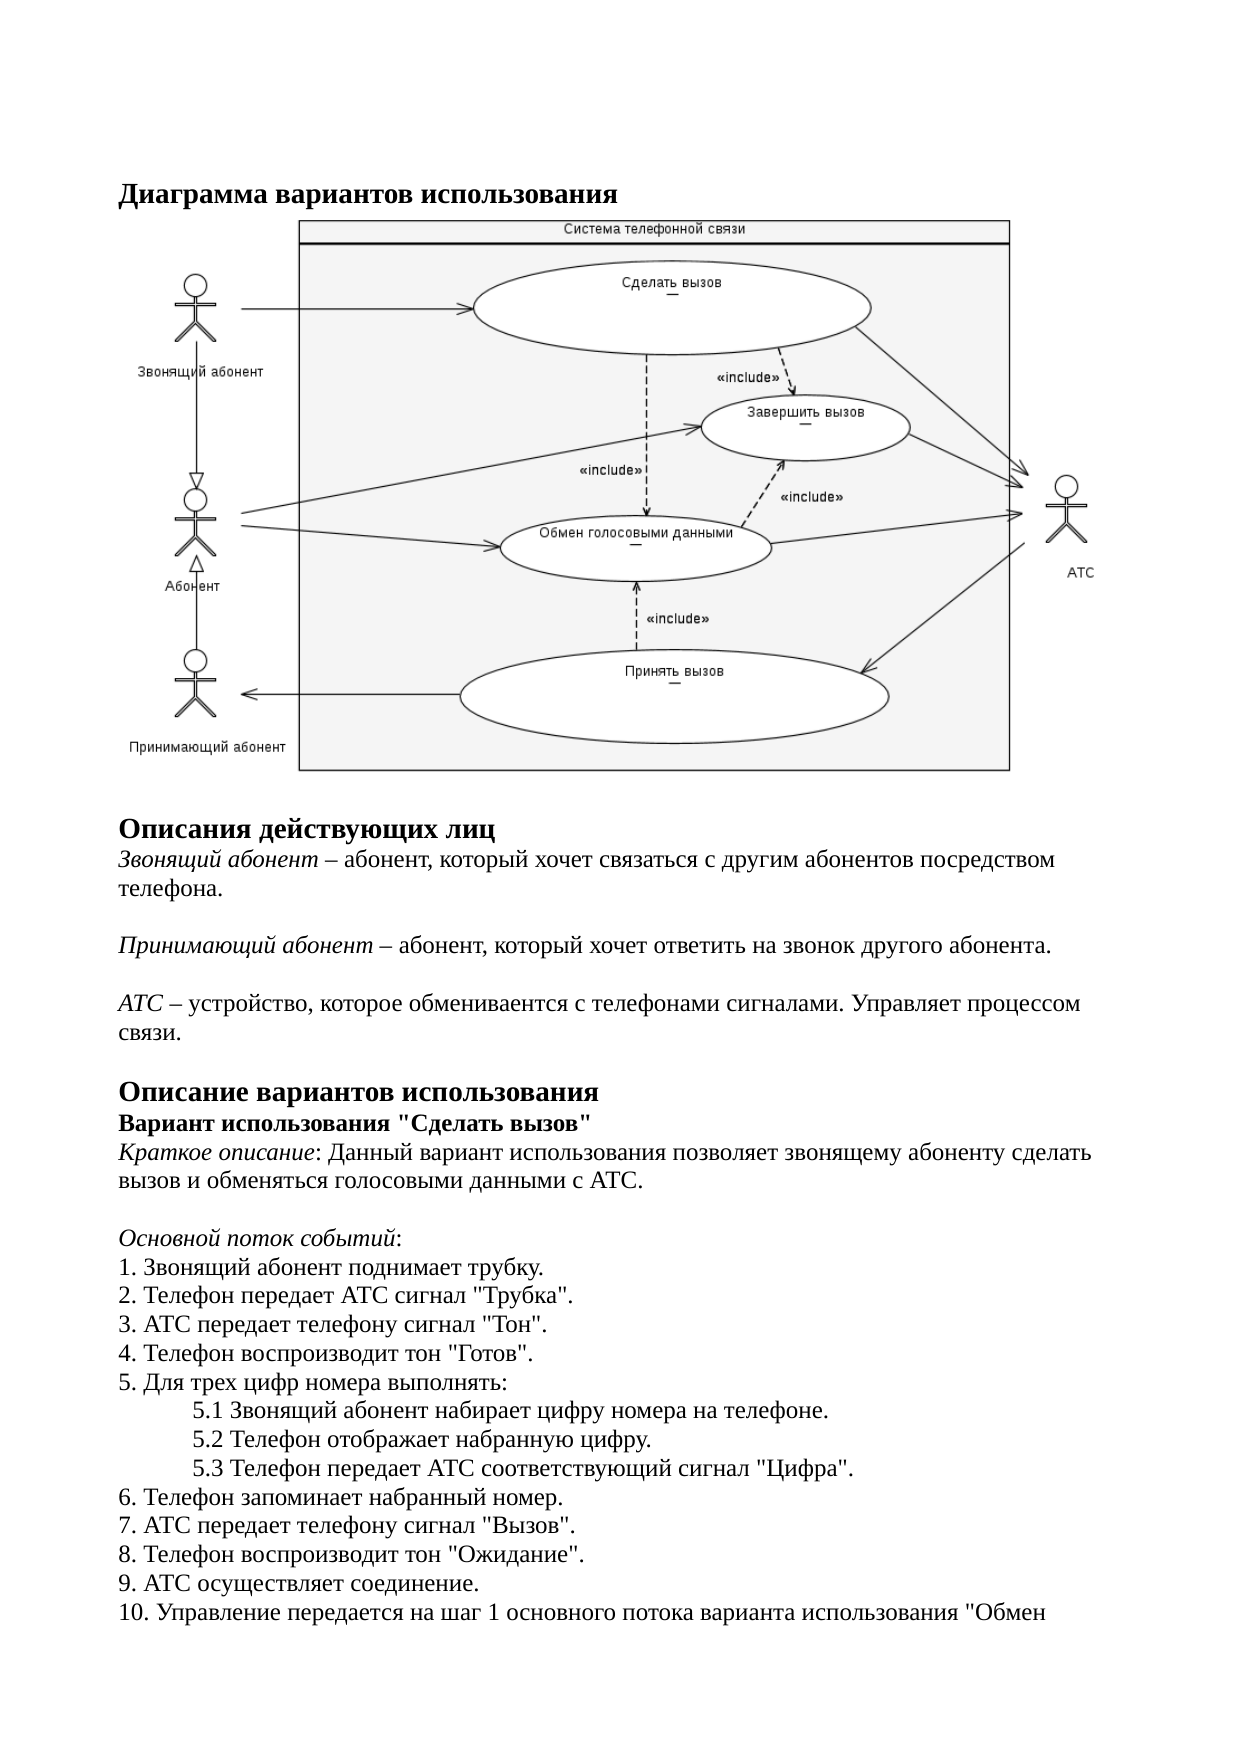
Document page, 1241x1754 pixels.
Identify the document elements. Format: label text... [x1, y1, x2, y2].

text Вариант использования "Сделать вызов" [118, 1108, 1122, 1137]
text Описание вариантов использования [118, 1074, 1122, 1108]
picture [118, 210, 1123, 782]
text Диаграмма вариантов использования [118, 176, 1122, 210]
text 3. АТС передает телефону сигнал "Тон". [118, 1309, 1122, 1338]
text 6. Телефон запоминает набранный номер. [118, 1482, 1122, 1510]
text 8. Телефон воспроизводит тон "Ожидание". [118, 1539, 1122, 1568]
text 5.3 Телефон передает АТС соответствующий сигнал "Цифра". [118, 1453, 1122, 1482]
text 5.2 Телефон отображает набранную цифру. [118, 1424, 1122, 1453]
text Основной поток событий: [118, 1223, 1122, 1252]
text 1. Звонящий абонент поднимает трубку. [118, 1252, 1122, 1280]
text Звонящий абонент – абонент, который хочет связаться с другим абонентов посредством телефона. [118, 844, 1122, 902]
text АТС – устройство, которое обмениваентся с телефонами сигналами. Управляет процессом связи. [118, 988, 1122, 1046]
text 2. Телефон передает АТС сигнал "Трубка". [118, 1280, 1122, 1309]
text 5.1 Звонящий абонент набирает цифру номера на телефоне. [118, 1395, 1122, 1424]
text 10. Управление передается на шаг 1 основного потока варианта использования "Обмен [118, 1597, 1122, 1625]
text 7. АТС передает телефону сигнал "Вызов". [118, 1510, 1122, 1539]
text Описания действующих лиц [118, 811, 1122, 844]
text 4. Телефон воспроизводит тон "Готов". [118, 1338, 1122, 1367]
text Принимающий абонент – абонент, который хочет ответить на звонок другого абонента. [118, 931, 1122, 959]
text Краткое описание: Данный вариант использования позволяет звонящему абоненту сделать вызов и обменяться голосовыми данными с АТС. [118, 1137, 1122, 1194]
text 5. Для трех цифр номера выполнять: [118, 1367, 1122, 1395]
text 9. АТС осуществляет соединение. [118, 1568, 1122, 1597]
